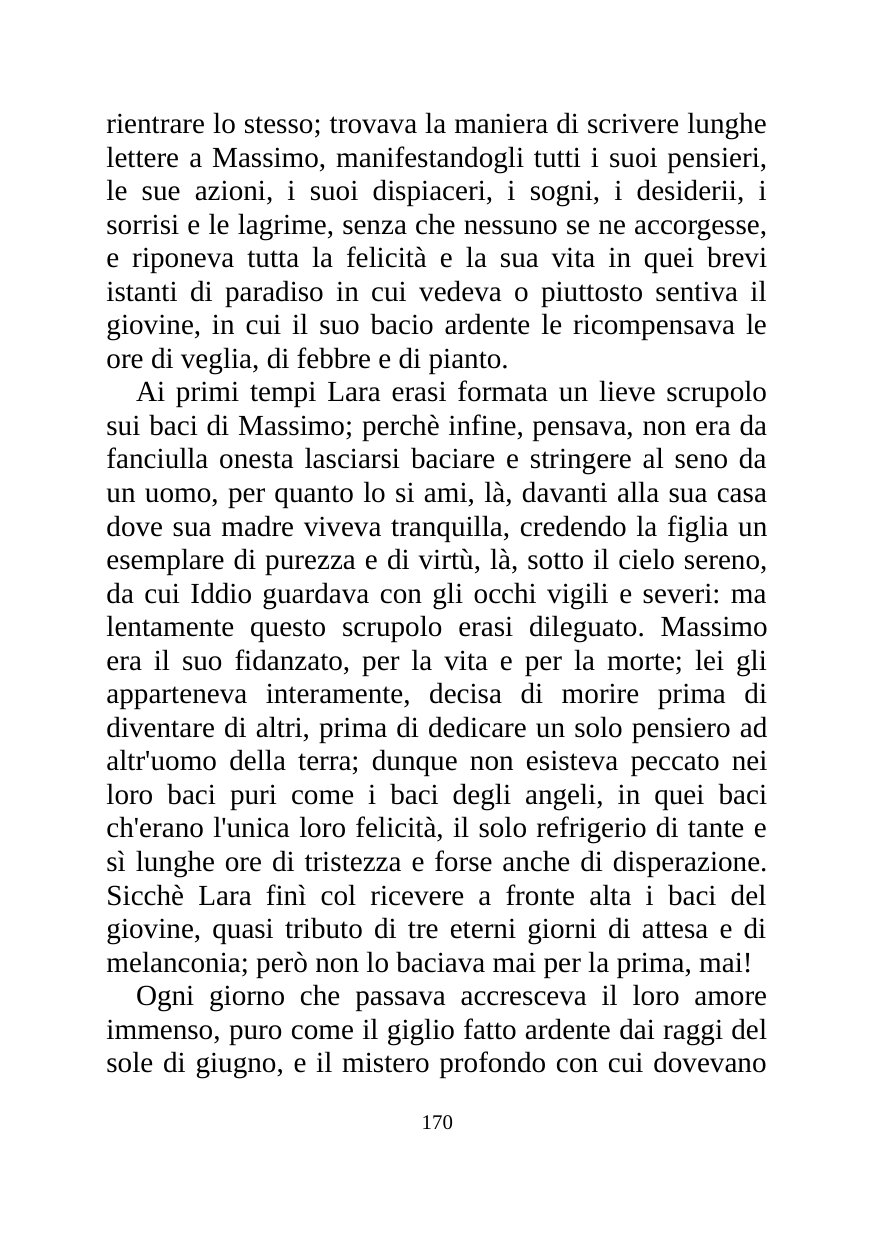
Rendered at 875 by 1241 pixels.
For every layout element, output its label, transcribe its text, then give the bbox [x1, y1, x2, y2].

text rientrare lo stesso; trovava la maniera di scrivere lunghe lettere a Massimo, manifestandogli tutti i suoi pensieri, le sue azioni, i suoi dispiaceri, i sogni, i desiderii, i sorrisi e le lagrime, senza che nessuno se ne accorgesse, e riponeva tutta la felicità e la sua vita in quei brevi istanti di paradiso in cui vedeva o piuttosto sentiva il giovine, in cui il suo bacio ardente le ricompensava le ore di veglia, di febbre e di pianto. [106, 106, 768, 374]
text Ai primi tempi Lara erasi formata un lieve scrupolo sui baci di Massimo; perchè infine, pensava, non era da fanciulla onesta lasciarsi baciare e stringere al seno da un uomo, per quanto lo si ami, là, davanti alla sua casa dove sua madre viveva tranquilla, credendo la figlia un esemplare di purezza e di virtù, là, sotto il cielo sereno, da cui Iddio guardava con gli occhi vigili e severi: ma lentamente questo scrupolo erasi dileguato. Massimo era il suo fidanzato, per la vita e per la morte; lei gli apparteneva interamente, decisa di morire prima di diventare di altri, prima di dedicare un solo pensiero ad altr'uomo della terra; dunque non esisteva peccato nei loro baci puri come i baci degli angeli, in quei baci ch'erano l'unica loro felicità, il solo refrigerio di tante e sì lunghe ore di tristezza e forse anche di disperazione. Sicchè Lara finì col ricevere a fronte alta i baci del giovine, quasi tributo di tre eterni giorni di attesa e di melanconia; però non lo baciava mai per la prima, mai! [106, 374, 768, 978]
text Ogni giorno che passava accresceva il loro amore immenso, puro come il giglio fatto ardente dai raggi del sole di giugno, e il mistero profondo con cui dovevano [106, 978, 768, 1079]
